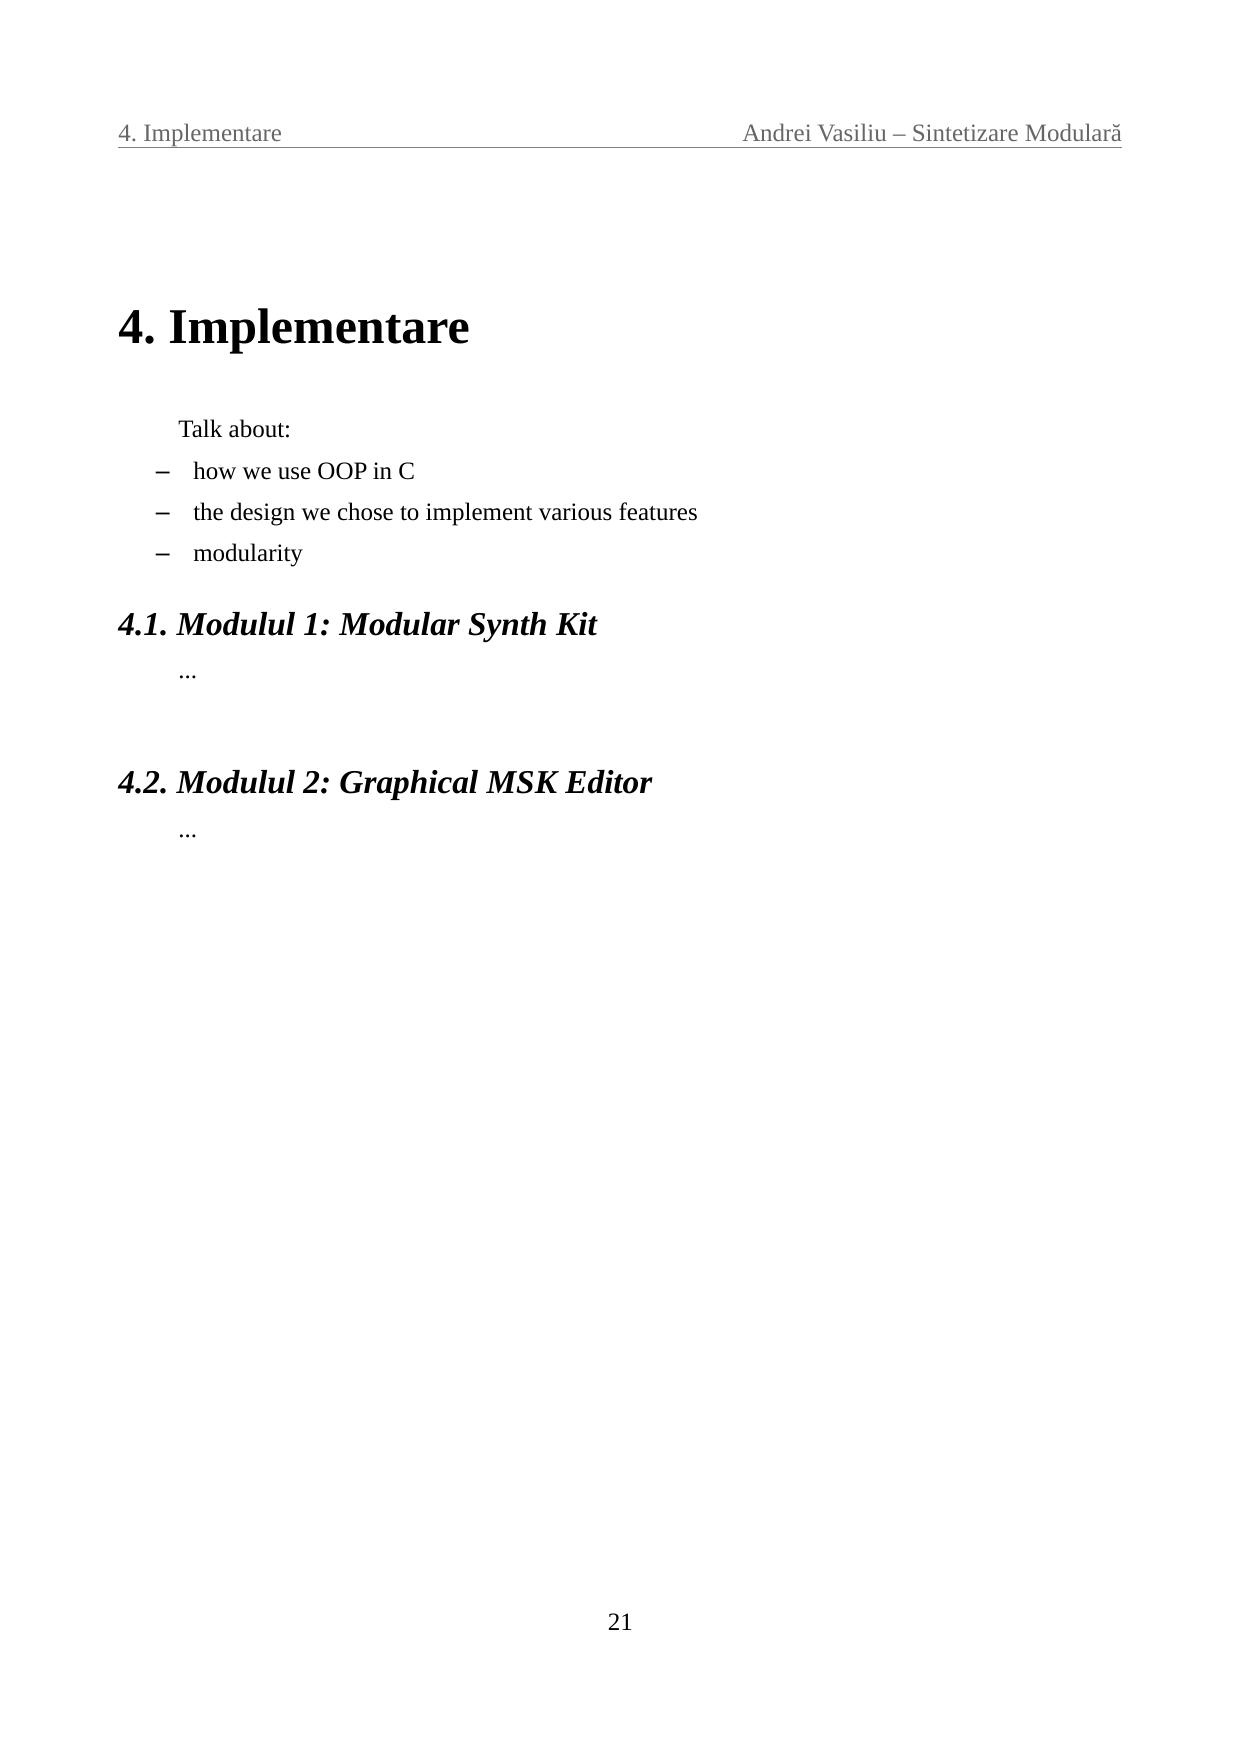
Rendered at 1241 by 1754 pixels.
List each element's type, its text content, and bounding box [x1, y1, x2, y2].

subtitle 4.1. Modulul 1: Modular Synth Kit [118, 604, 1122, 643]
text Talk about: [118, 414, 1122, 443]
list the design we chose to implement various features [156, 497, 1122, 526]
text ... [118, 655, 1122, 684]
subtitle 4. Implementare [118, 297, 1122, 354]
subtitle 4.2. Modulul 2: Graphical MSK Editor [118, 763, 1122, 801]
list modularity [156, 538, 1122, 567]
text ... [118, 814, 1122, 842]
list how we use OOP in C [156, 456, 1122, 484]
